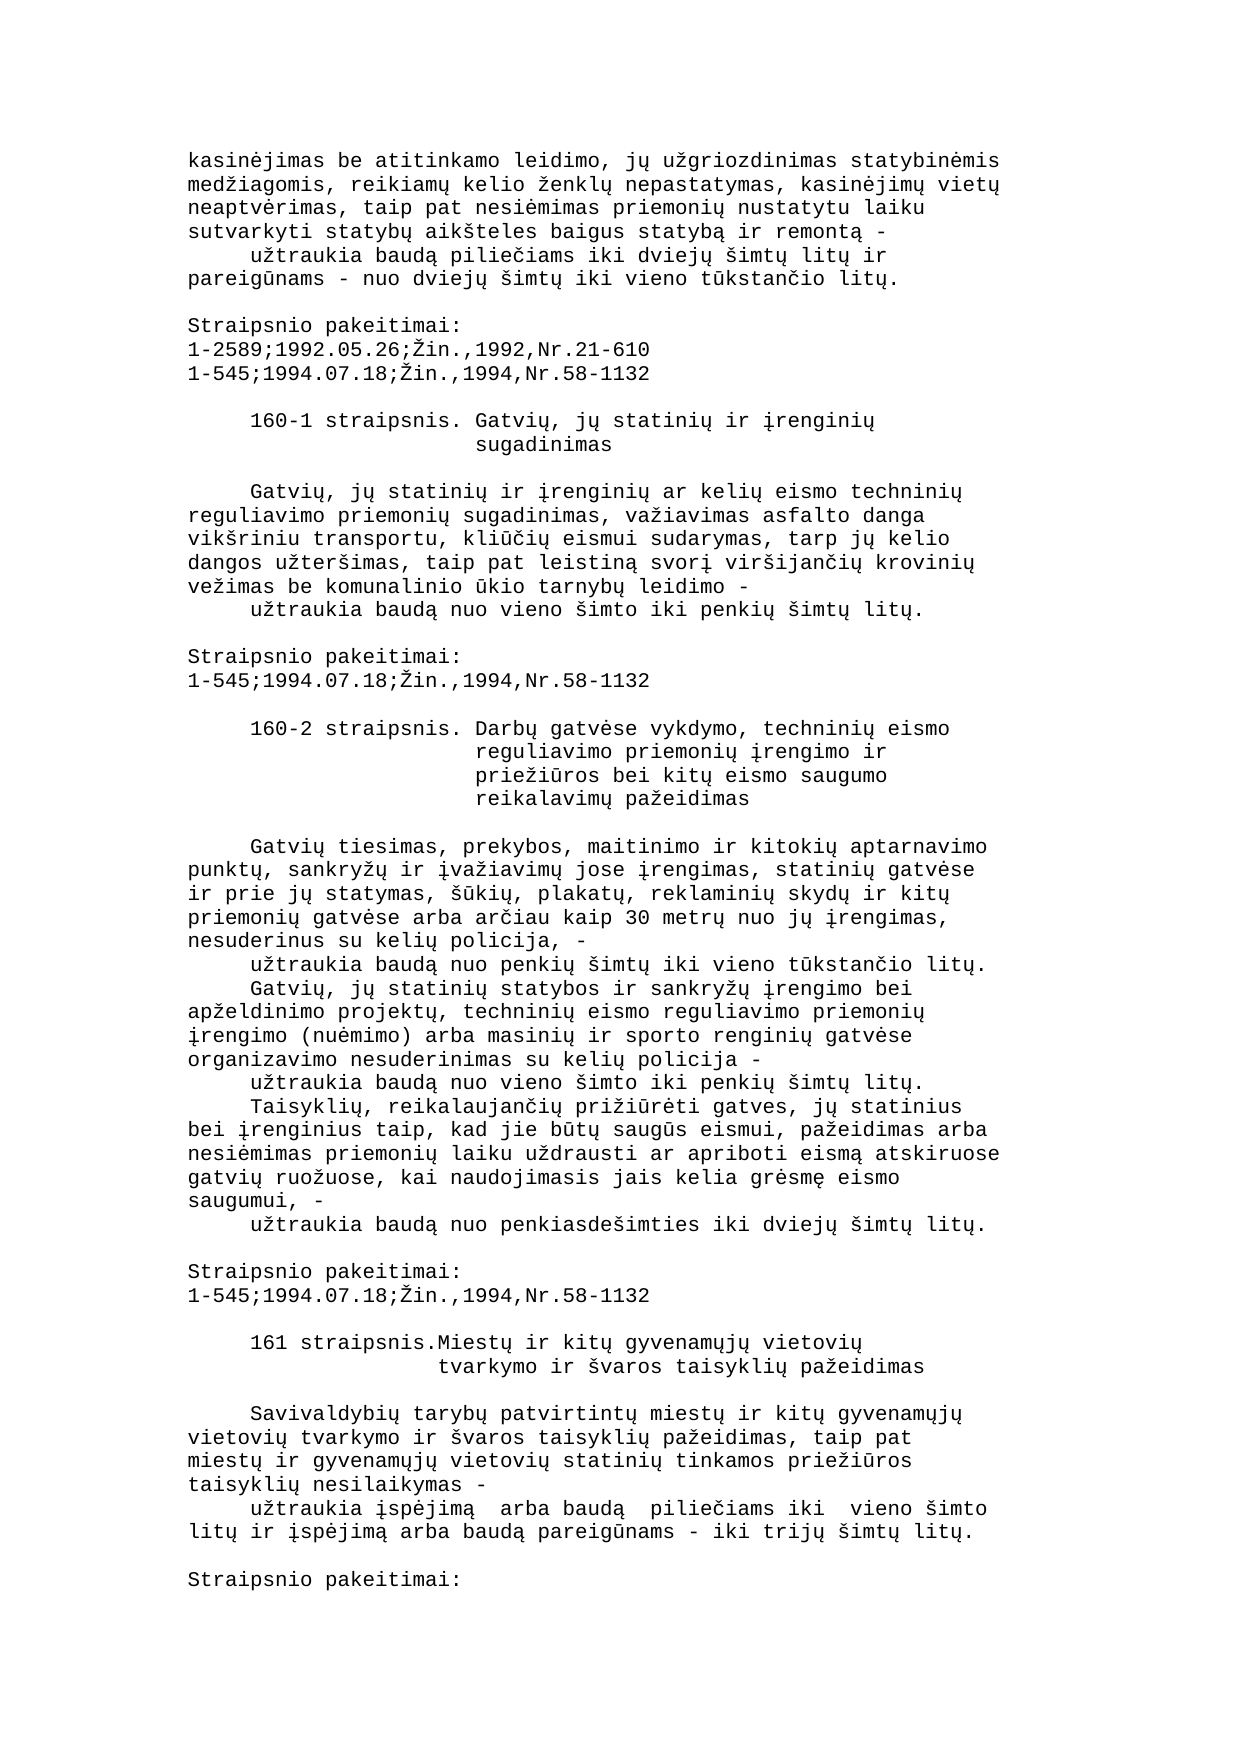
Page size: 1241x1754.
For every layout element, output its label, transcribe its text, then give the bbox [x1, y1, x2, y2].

text kasinėjimas be atitinkamo leidimo, jų užgriozdinimas statybinėmis [187, 150, 1053, 174]
text 161 straipsnis.Miestų ir kitų gyvenamųjų vietovių [187, 1332, 1053, 1356]
text litų ir įspėjimą arba baudą pareigūnams - iki trijų šimtų litų. [187, 1521, 1053, 1545]
text užtraukia baudą piliečiams iki dviejų šimtų litų ir [187, 244, 1053, 268]
text reguliavimo priemonių sugadinimas, važiavimas asfalto danga [187, 505, 1053, 528]
text nesiėmimas priemonių laiku uždrausti ar apriboti eismą atskiruose [187, 1143, 1053, 1167]
text priežiūros bei kitų eismo saugumo [187, 765, 1053, 788]
text užtraukia įspėjimą arba baudą piliečiams iki vieno šimto [187, 1498, 1053, 1521]
text pareigūnams - nuo dviejų šimtų iki vieno tūkstančio litų. [187, 268, 1053, 292]
text Gatvių, jų statinių statybos ir sankryžų įrengimo bei [187, 978, 1053, 1001]
text vežimas be komunalinio ūkio tarnybų leidimo - [187, 576, 1053, 599]
text Savivaldybių tarybų patvirtintų miestų ir kitų gyvenamųjų [187, 1403, 1053, 1427]
text užtraukia baudą nuo penkių šimtų iki vieno tūkstančio litų. [187, 954, 1053, 978]
text 1-545;1994.07.18;Žin.,1994,Nr.58-1132 [187, 363, 1053, 386]
text 1-2589;1992.05.26;Žin.,1992,Nr.21-610 [187, 339, 1053, 363]
text ir prie jų statymas, šūkių, plakatų, reklaminių skydų ir kitų [187, 883, 1053, 907]
text Straipsnio pakeitimai: [187, 1261, 1053, 1285]
text Taisyklių, reikalaujančių prižiūrėti gatves, jų statinius [187, 1096, 1053, 1119]
text neaptvėrimas, taip pat nesiėmimas priemonių nustatytu laiku [187, 197, 1053, 221]
text medžiagomis, reikiamų kelio ženklų nepastatymas, kasinėjimų vietų [187, 174, 1053, 197]
text vietovių tvarkymo ir švaros taisyklių pažeidimas, taip pat [187, 1427, 1053, 1451]
text miestų ir gyvenamųjų vietovių statinių tinkamos priežiūros [187, 1451, 1053, 1474]
text organizavimo nesuderinimas su kelių policija - [187, 1048, 1053, 1072]
text užtraukia baudą nuo vieno šimto iki penkių šimtų litų. [187, 599, 1053, 623]
text bei įrenginius taip, kad jie būtų saugūs eismui, pažeidimas arba [187, 1119, 1053, 1143]
text užtraukia baudą nuo penkiasdešimties iki dviejų šimtų litų. [187, 1214, 1053, 1238]
text taisyklių nesilaikymas - [187, 1474, 1053, 1498]
text gatvių ruožuose, kai naudojimasis jais kelia grėsmę eismo [187, 1167, 1053, 1190]
text užtraukia baudą nuo vieno šimto iki penkių šimtų litų. [187, 1072, 1053, 1096]
text Straipsnio pakeitimai: [187, 647, 1053, 670]
text sutvarkyti statybų aikšteles baigus statybą ir remontą - [187, 221, 1053, 244]
text 160-1 straipsnis. Gatvių, jų statinių ir įrenginių [187, 410, 1053, 434]
text vikšriniu transportu, kliūčių eismui sudarymas, tarp jų kelio [187, 528, 1053, 552]
text dangos užteršimas, taip pat leistiną svorį viršijančių krovinių [187, 552, 1053, 576]
text priemonių gatvėse arba arčiau kaip 30 metrų nuo jų įrengimas, [187, 907, 1053, 930]
text 160-2 straipsnis. Darbų gatvėse vykdymo, techninių eismo [187, 717, 1053, 741]
text tvarkymo ir švaros taisyklių pažeidimas [187, 1356, 1053, 1379]
text saugumui, - [187, 1190, 1053, 1214]
text įrengimo (nuėmimo) arba masinių ir sporto renginių gatvėse [187, 1025, 1053, 1048]
text reikalavimų pažeidimas [187, 788, 1053, 812]
text reguliavimo priemonių įrengimo ir [187, 741, 1053, 765]
text sugadinimas [187, 434, 1053, 457]
text Straipsnio pakeitimai: [187, 316, 1053, 339]
text Gatvių tiesimas, prekybos, maitinimo ir kitokių aptarnavimo [187, 836, 1053, 859]
text nesuderinus su kelių policija, - [187, 930, 1053, 954]
text Gatvių, jų statinių ir įrenginių ar kelių eismo techninių [187, 481, 1053, 505]
text Straipsnio pakeitimai: [187, 1569, 1053, 1592]
text 1-545;1994.07.18;Žin.,1994,Nr.58-1132 [187, 1285, 1053, 1309]
text punktų, sankryžų ir įvažiavimų jose įrengimas, statinių gatvėse [187, 859, 1053, 883]
text 1-545;1994.07.18;Žin.,1994,Nr.58-1132 [187, 670, 1053, 694]
text apželdinimo projektų, techninių eismo reguliavimo priemonių [187, 1001, 1053, 1025]
